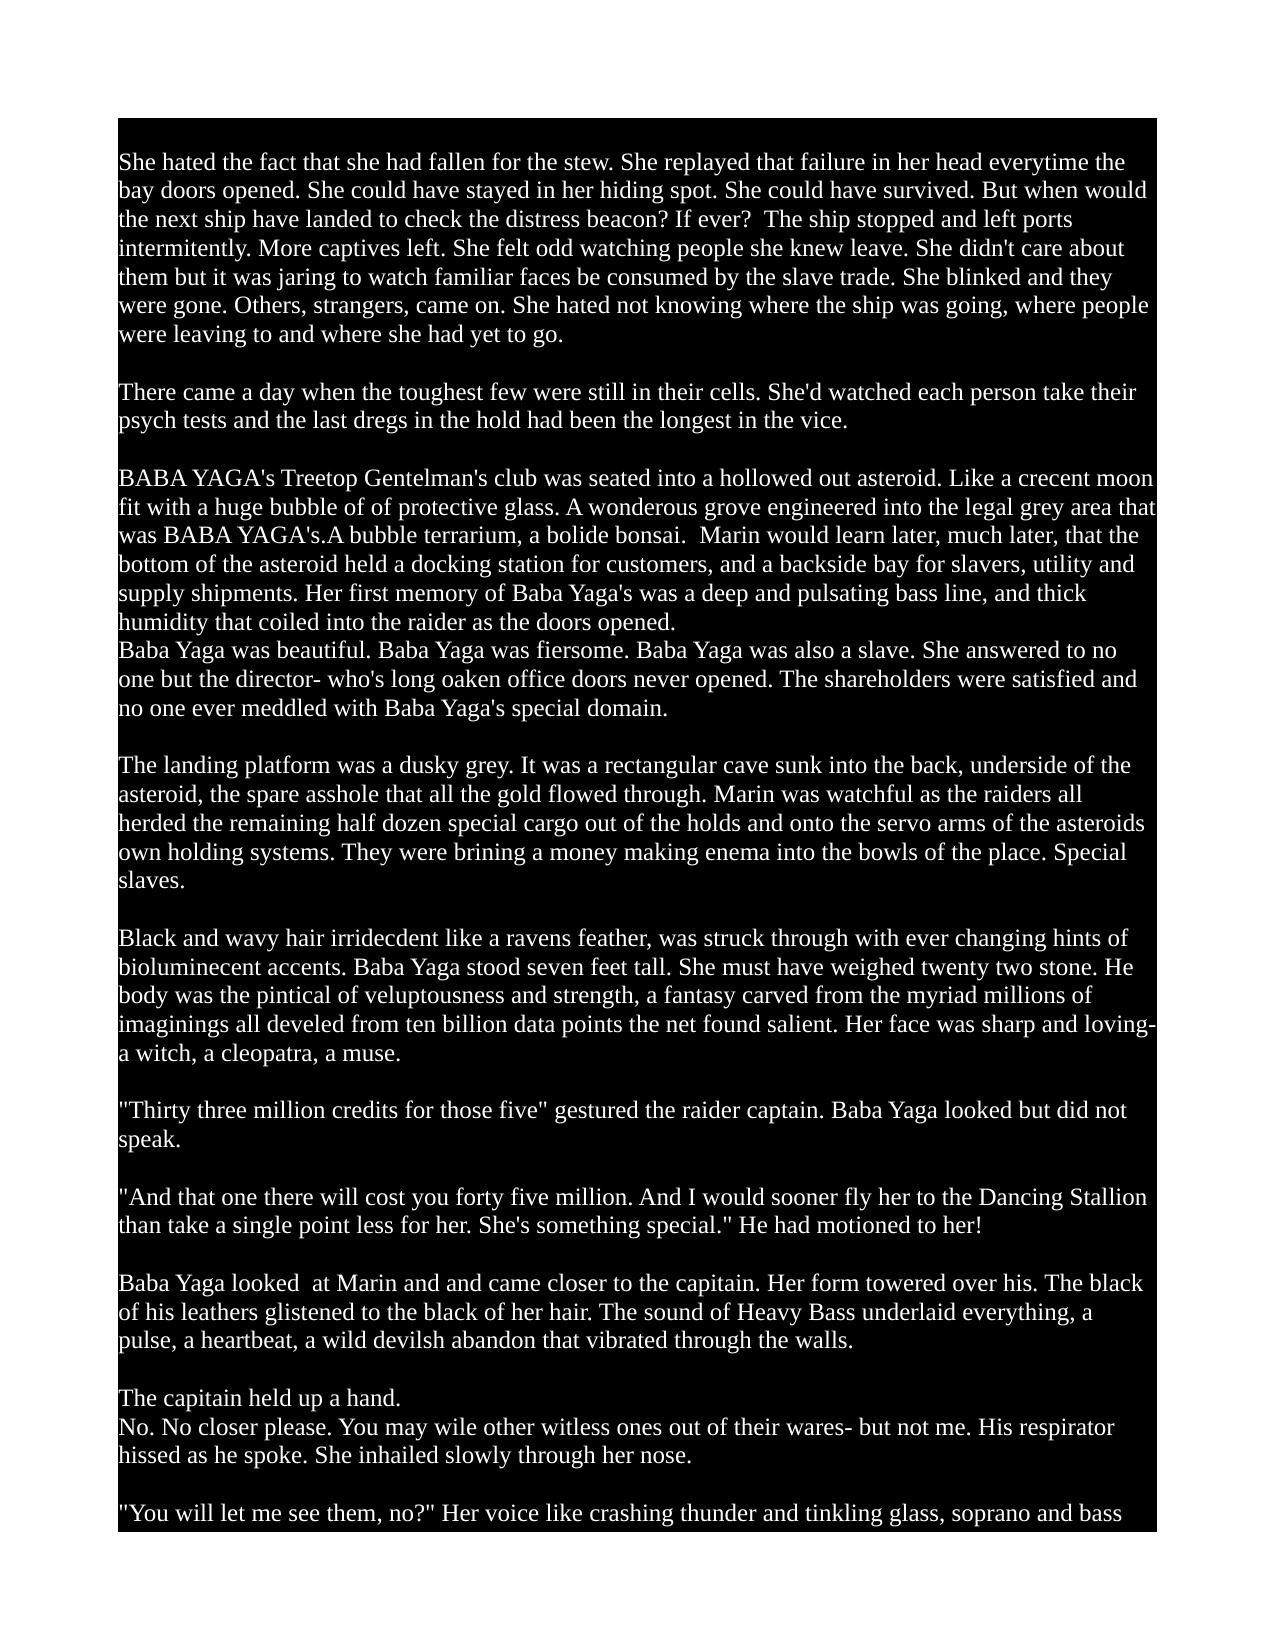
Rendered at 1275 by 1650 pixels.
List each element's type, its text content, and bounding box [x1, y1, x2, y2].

text There came a day when the toughest few were still in their cells. She'd watched each person take their psych tests and the last dregs in the hold had been the longest in the vice. [118, 377, 1157, 434]
text The landing platform was a dusky grey. It was a rectangular cave sunk into the back, underside of the asteroid, the spare asshole that all the gold flowed through. Marin was watchful as the raiders all herded the remaining half dozen special cargo out of the holds and onto the servo arms of the asteroids own holding systems. They were brining a money making enema into the bowls of the place. Special slaves. [118, 751, 1157, 894]
text She hated the fact that she had fallen for the stew. She replayed that failure in her head everytime the bay doors opened. She could have stayed in her hiding spot. She could have survived. But when would the next ship have landed to check the distress beacon? If ever? The ship stopped and left ports intermitently. More captives left. She felt odd watching people she knew leave. She didn't care about them but it was jaring to watch familiar faces be consumed by the slave trade. She blinked and they were gone. Others, strangers, came on. She hated not knowing where the ship was going, where people were leaving to and where she had yet to go. [118, 118, 1157, 348]
text "And that one there will cost you forty five million. And I would sooner fly her to the Dancing Stallion than take a single point less for her. She's something special." He had motioned to her! [118, 1182, 1157, 1239]
text Black and wavy hair irridecdent like a ravens feather, was struck through with ever changing hints of bioluminecent accents. Baba Yaga stood seven feet tall. She must have weighed twenty two stone. He body was the pintical of veluptousness and strength, a fantasy carved from the myriad millions of imaginings all develed from ten billion data points the net found salient. Her face was sharp and loving- a witch, a cleopatra, a muse. [118, 923, 1157, 1067]
text "You will let me see them, no?" Her voice like crashing thunder and tinkling glass, soprano and bass [118, 1498, 1157, 1527]
text Baba Yaga looked at Marin and and came closer to the capitain. Her form towered over his. The black of his leathers glistened to the black of her hair. The sound of Heavy Bass underlaid everything, a pulse, a heartbeat, a wild devilsh abandon that vibrated through the walls. [118, 1268, 1157, 1354]
text BABA YAGA's Treetop Gentelman's club was seated into a hollowed out asteroid. Like a crecent moon fit with a huge bubble of of protective glass. A wonderous grove engineered into the legal grey area that was BABA YAGA's.A bubble terrarium, a bolide bonsai. Marin would learn later, much later, that the bottom of the asteroid held a docking station for customers, and a backside bay for slavers, utility and supply shipments. Her first memory of Baba Yaga's was a deep and pulsating bass line, and thick humidity that coiled into the raider as the doors opened. [118, 463, 1157, 636]
text The capitain held up a hand. No. No closer please. You may wile other witless ones out of their wares- but not me. His respirator hissed as he spoke. She inhailed slowly through her nose. [118, 1383, 1157, 1469]
text Baba Yaga was beautiful. Baba Yaga was fiersome. Baba Yaga was also a slave. She answered to no one but the director- who's long oaken office doors never opened. The shareholders were satisfied and no one ever meddled with Baba Yaga's special domain. [118, 636, 1157, 722]
text "Thirty three million credits for those five" gestured the raider captain. Baba Yaga looked but did not speak. [118, 1096, 1157, 1153]
